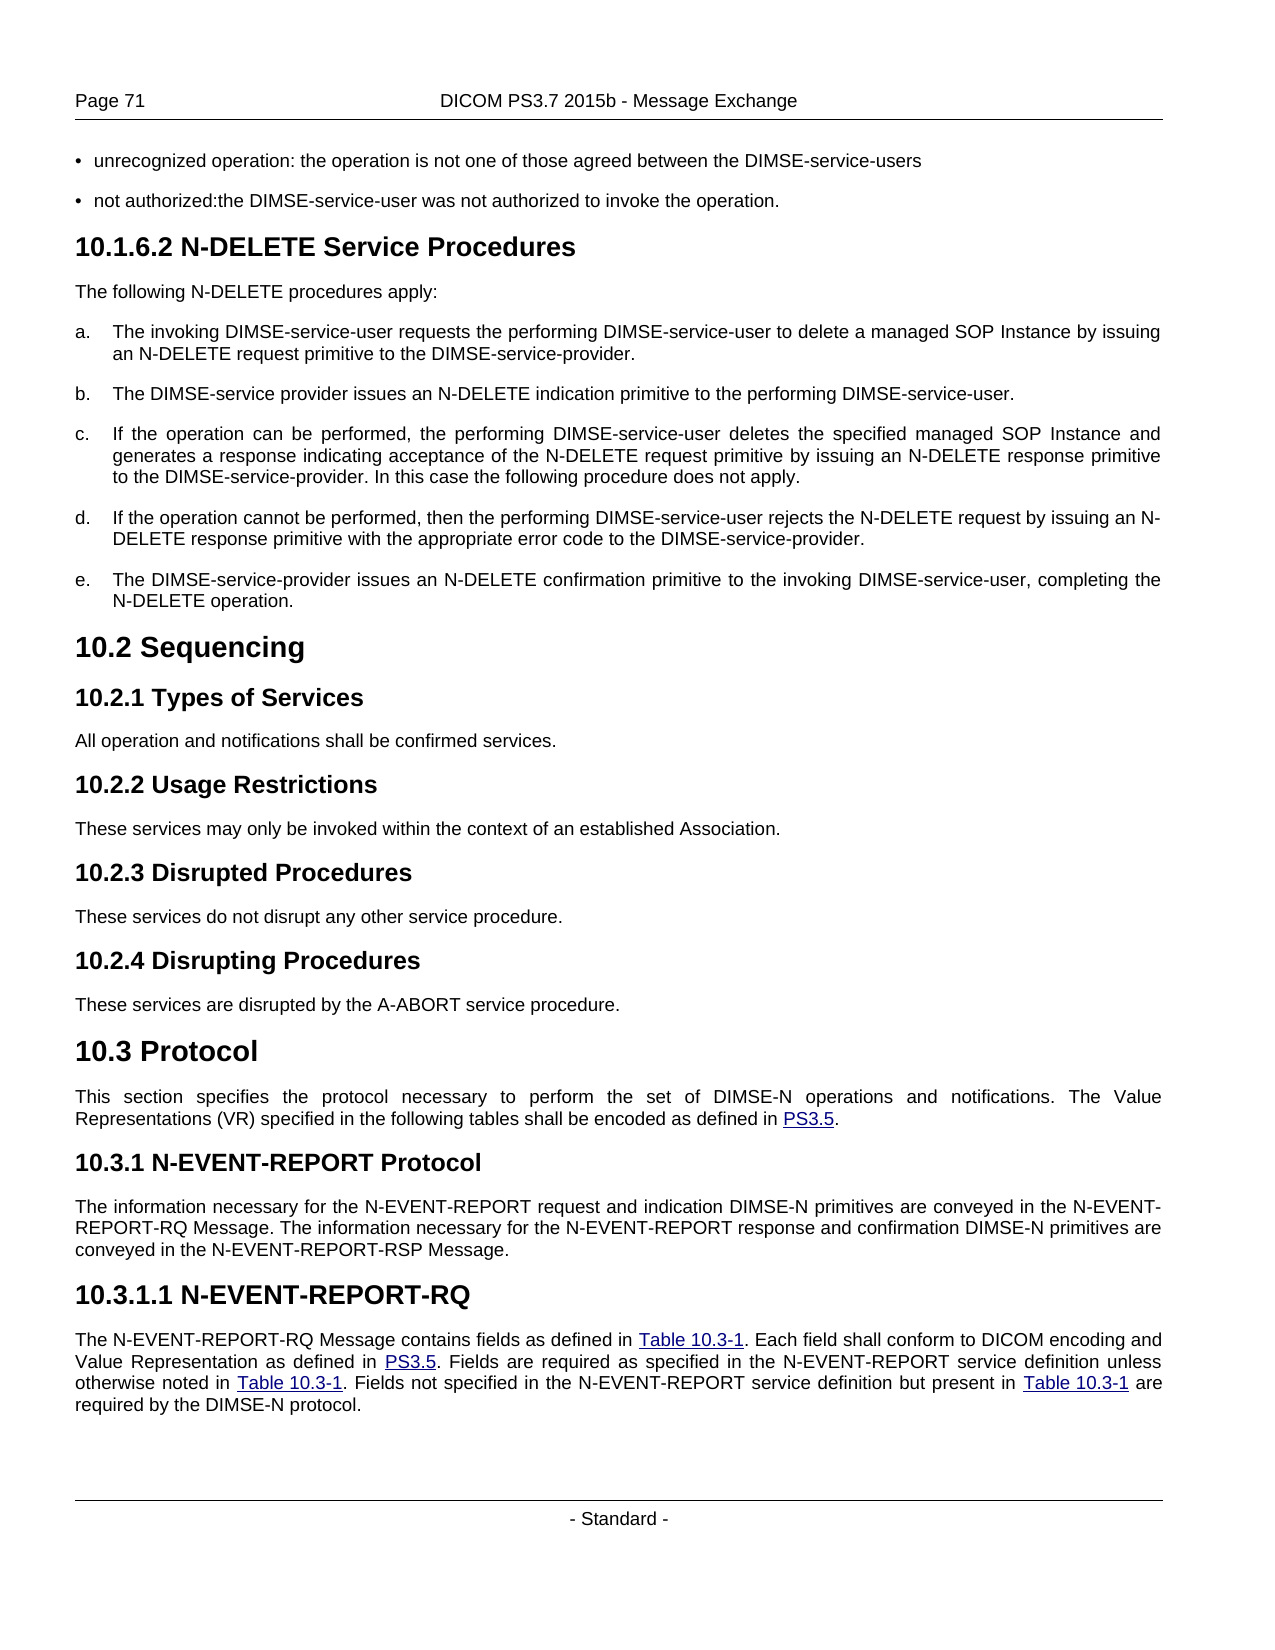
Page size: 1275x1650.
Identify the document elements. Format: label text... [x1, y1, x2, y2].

text These services are disrupted by the A-ABORT service procedure. [75, 993, 1162, 1015]
text The information necessary for the N-EVENT-REPORT request and indication DIMSE-N primitives are conveyed in the N-EVENT-REPORT-RQ Message. The information necessary for the N-EVENT-REPORT response and confirmation DIMSE-N primitives are conveyed in the N-EVENT-REPORT-RSP Message. [75, 1196, 1162, 1260]
list unrecognized operation: the operation is not one of those agreed between the DIMSE-service-users [75, 150, 1162, 172]
text 10.1.6.2 N-DELETE Service Procedures [75, 231, 1162, 262]
list The invoking DIMSE-service-user requests the performing DIMSE-service-user to delete a managed SOP Instance by issuing an N-DELETE request primitive to the DIMSE-service-provider. [75, 321, 1162, 364]
list The DIMSE-service-provider issues an N-DELETE confirmation primitive to the invoking DIMSE-service-user, completing the N-DELETE operation. [75, 568, 1162, 612]
text 10.3.1 N-EVENT-REPORT Protocol [75, 1148, 1162, 1177]
text This section specifies the protocol necessary to perform the set of DIMSE-N operations and notifications. The Value Representations (VR) specified in the following tables shall be encoded as defined in PS3.5. [75, 1086, 1162, 1129]
list not authorized:the DIMSE-service-user was not authorized to invoke the operation. [75, 190, 1162, 212]
list If the operation can be performed, the performing DIMSE-service-user deletes the specified managed SOP Instance and generates a response indicating acceptance of the N-DELETE request primitive by issuing an N-DELETE response primitive to the DIMSE-service-provider. In this case the following procedure does not apply. [75, 423, 1162, 488]
text These services do not disrupt any other service procedure. [75, 906, 1162, 927]
text 10.2 Sequencing [75, 630, 1162, 664]
text 10.2.3 Disrupted Procedures [75, 858, 1162, 887]
text The N-EVENT-REPORT-RQ Message contains fields as defined in Table 10.3-1. Each field shall conform to DICOM encoding and Value Representation as defined in PS3.5. Fields are required as specified in the N-EVENT-REPORT service definition unless otherwise noted in Table 10.3-1. Fields not specified in the N-EVENT-REPORT service definition but present in Table 10.3-1 are required by the DIMSE-N protocol. [75, 1329, 1162, 1415]
text All operation and notifications shall be confirmed services. [75, 730, 1162, 752]
text The following N-DELETE procedures apply: [75, 281, 1162, 302]
text 10.2.2 Usage Restrictions [75, 770, 1162, 799]
text 10.2.4 Disrupting Procedures [75, 946, 1162, 975]
text These services may only be invoked within the context of an established Association. [75, 818, 1162, 839]
text 10.3 Protocol [75, 1034, 1162, 1067]
list The DIMSE-service provider issues an N-DELETE indication primitive to the performing DIMSE-service-user. [75, 383, 1162, 404]
text 10.3.1.1 N-EVENT-REPORT-RQ [75, 1279, 1162, 1310]
text 10.2.1 Types of Services [75, 683, 1162, 711]
list If the operation cannot be performed, then the performing DIMSE-service-user rejects the N-DELETE request by issuing an N-DELETE response primitive with the appropriate error code to the DIMSE-service-provider. [75, 507, 1162, 550]
